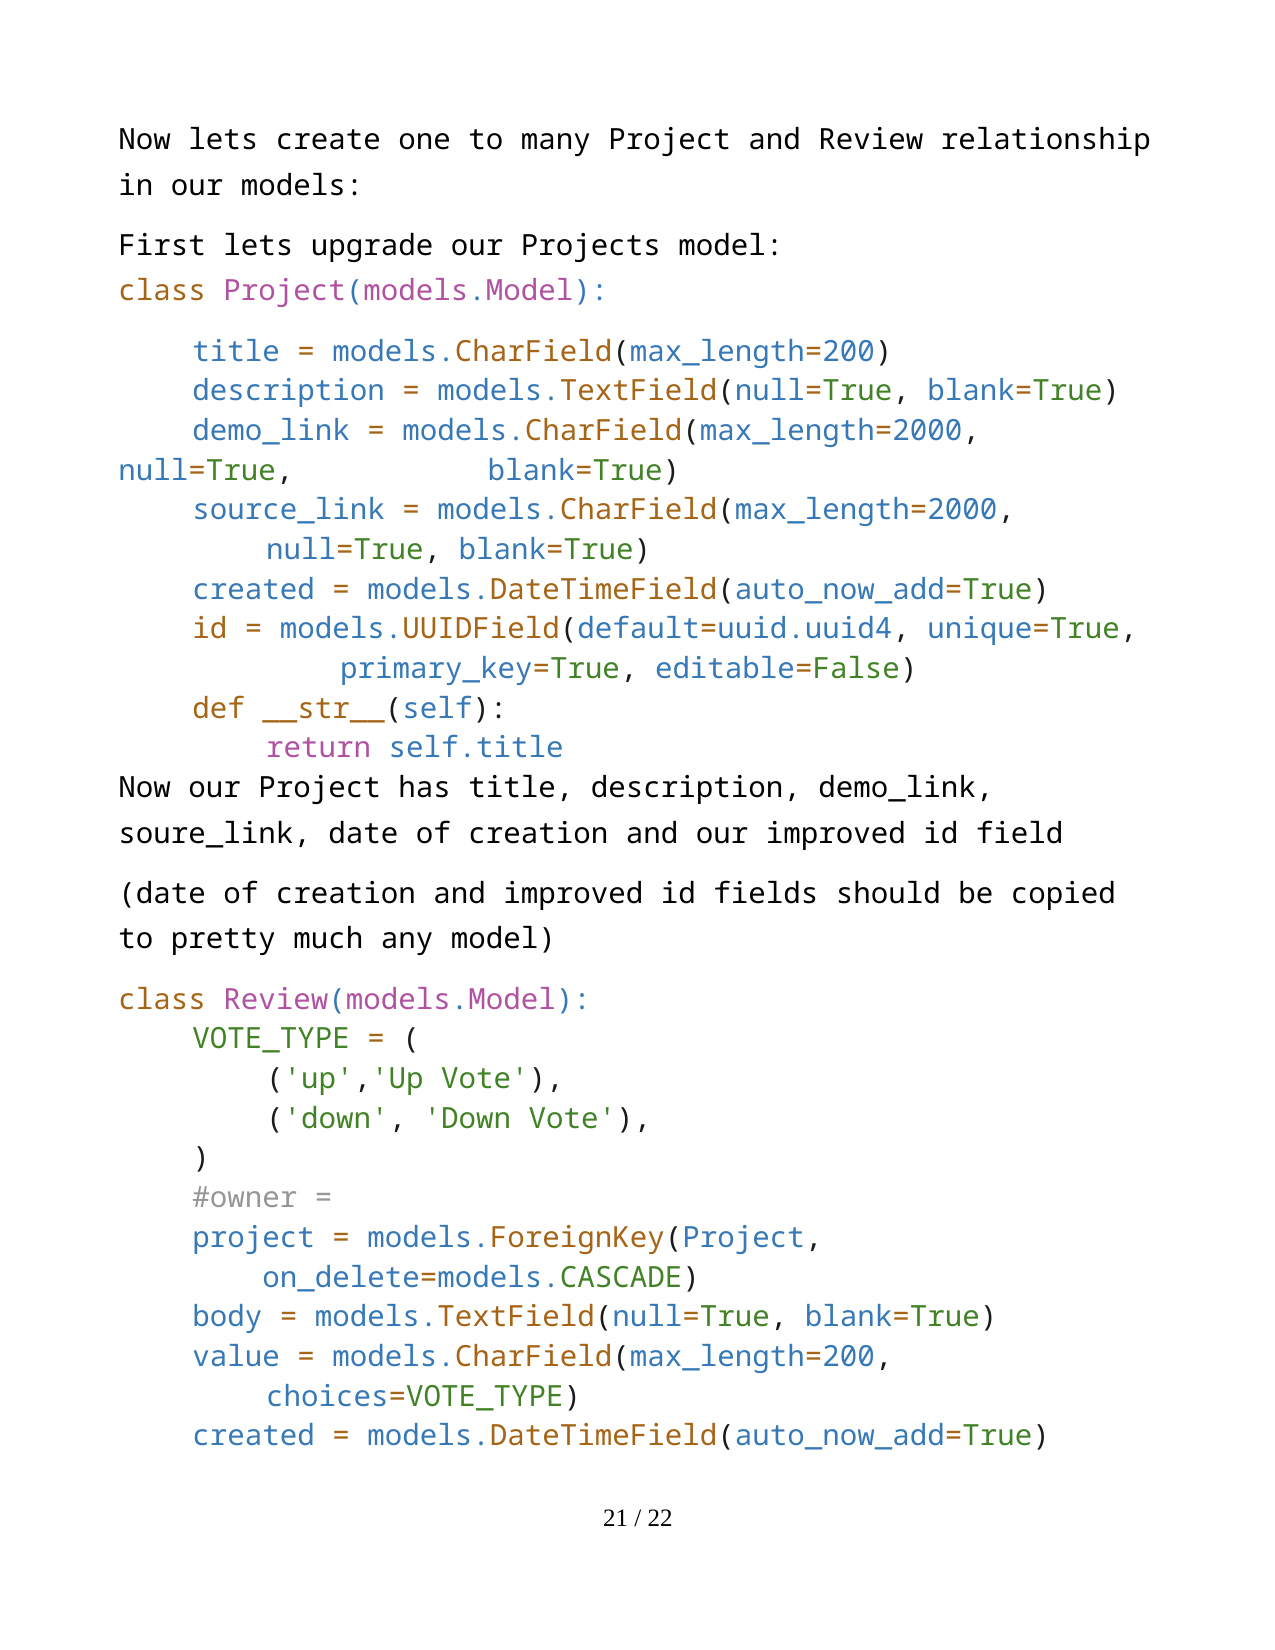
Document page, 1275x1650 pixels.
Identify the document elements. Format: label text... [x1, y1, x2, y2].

text created = models.DateTimeField(auto_now_add=True) [118, 568, 1157, 608]
text VOTE_TYPE = ( [118, 1018, 1157, 1057]
text id = models.UUIDField(default=uuid.uuid4, unique=True, primary_key=True, editable=False) [118, 608, 1157, 687]
text project = models.ForeignKey(Project, on_delete=models.CASCADE) [118, 1216, 1157, 1296]
text Now lets create one to many Project and Review relationship in our models: [118, 118, 1157, 203]
text ('up','Up Vote'), [118, 1057, 1157, 1097]
text First lets upgrade our Projects model: class Project(models.Model): [118, 224, 1157, 309]
text demo_link = models.CharField(max_length=2000, null=True, blank=True) [118, 409, 1157, 488]
text (date of creation and improved id fields should be copied to pretty much any model) [118, 872, 1157, 957]
text class Review(models.Model): [118, 978, 1157, 1018]
text description = models.TextField(null=True, blank=True) [118, 369, 1157, 409]
text return self.title [118, 727, 1157, 766]
text title = models.CharField(max_length=200) [118, 330, 1157, 369]
text value = models.CharField(max_length=200, choices=VOTE_TYPE) [118, 1335, 1157, 1414]
text def __str__(self): [118, 687, 1157, 727]
text created = models.DateTimeField(auto_now_add=True) [118, 1414, 1157, 1454]
text Now our Project has title, description, demo_link, soure_link, date of creation and our improved id field [118, 766, 1157, 852]
text #owner = [118, 1176, 1157, 1216]
text ) [118, 1137, 1157, 1176]
text ('down', 'Down Vote'), [118, 1097, 1157, 1137]
text source_link = models.CharField(max_length=2000, null=True, blank=True) [118, 488, 1157, 568]
text body = models.TextField(null=True, blank=True) [118, 1296, 1157, 1335]
